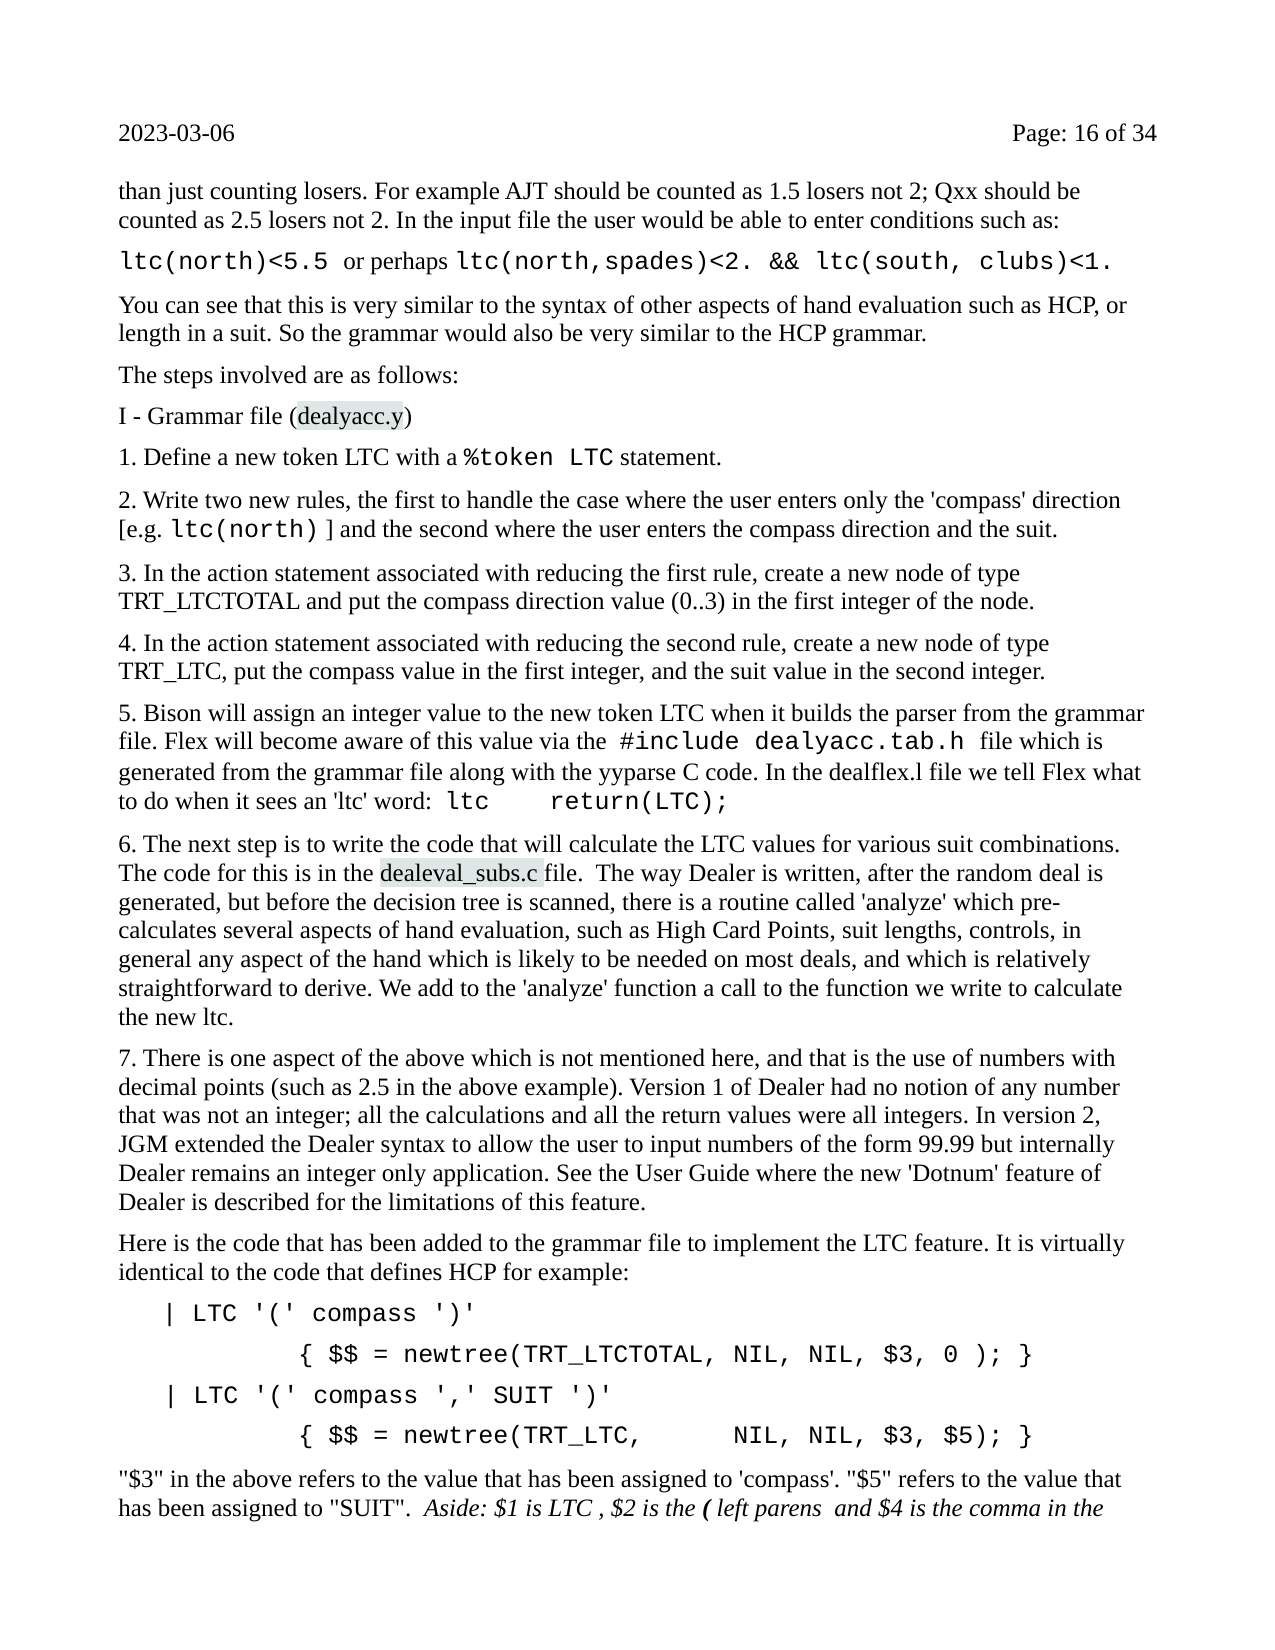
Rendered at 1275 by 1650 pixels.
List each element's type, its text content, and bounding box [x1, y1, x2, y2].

text Here is the code that has been added to the grammar file to implement the LTC feature. It is virtually identical to the code that defines HCP for example: [118, 1228, 1157, 1286]
text 2. Write two new rules, the first to handle the case where the user enters only the 'compass' direction [e.g. ltc(north) ] and the second where the user enters the compass direction and the suit. [118, 486, 1157, 545]
text { $$ = newtree(TRT_LTCTOTAL, NIL, NIL, $3, 0 ); } [118, 1341, 1157, 1370]
text 3. In the action statement associated with reducing the first rule, create a new node of type TRT_LTCTOTAL and put the compass direction value (0..3) in the first integer of the node. [118, 558, 1157, 615]
text | LTC '(' compass ')' [118, 1298, 1157, 1329]
text than just counting losers. For example AJT should be counted as 1.5 losers not 2; Qxx should be counted as 2.5 losers not 2. In the input file the user would be able to enter conditions such as: [118, 176, 1157, 234]
text ltc(north)<5.5 or perhaps ltc(north,spades)<2. && ltc(south, clubs)<1. [118, 246, 1157, 277]
text | LTC '(' compass ',' SUIT ')' [118, 1382, 1157, 1411]
text You can see that this is very similar to the syntax of other aspects of hand evaluation such as HCP, or length in a suit. So the grammar would also be very similar to the HCP grammar. [118, 290, 1157, 347]
text 1. Define a new token LTC with a %token LTC statement. [118, 442, 1157, 473]
text I - Grammar file (dealyacc.y) [118, 401, 1157, 430]
text { $$ = newtree(TRT_LTC, NIL, NIL, $3, $5); } [118, 1423, 1157, 1451]
text "$3" in the above refers to the value that has been assigned to 'compass'. "$5" refers to the value that has been assigned to "SUIT". Aside: $1 is LTC , $2 is the ( left parens and $4 is the comma in the [118, 1464, 1157, 1521]
text 6. The next step is to write the code that will calculate the LTC values for various suit combinations. The code for this is in the dealeval_subs.c file. The way Dealer is written, after the random deal is generated, but before the decision tree is scanned, there is a routine called 'analyze' which pre-calculates several aspects of hand evaluation, such as High Card Points, suit lengths, controls, in general any aspect of the hand which is likely to be needed on most deals, and which is relatively straightforward to derive. We add to the 'analyze' function a call to the function we write to calculate the new ltc. [118, 829, 1157, 1031]
text The steps involved are as follows: [118, 360, 1157, 388]
text 4. In the action statement associated with reducing the second rule, create a new node of type TRT_LTC, put the compass value in the first integer, and the suit value in the second integer. [118, 628, 1157, 685]
text 5. Bison will assign an integer value to the new token LTC when it builds the parser from the grammar file. Flex will become aware of this value via the #include dealyacc.tab.h file which is generated from the grammar file along with the yyparse C code. In the dealflex.l file we tell Flex what to do when it sees an 'ltc' word: ltc return(LTC); [118, 698, 1157, 817]
text 7. There is one aspect of the above which is not mentioned here, and that is the use of numbers with decimal points (such as 2.5 in the above example). Version 1 of Dealer had no notion of any number that was not an integer; all the calculations and all the return values were all integers. In version 2, JGM extended the Dealer syntax to allow the user to input numbers of the form 99.99 but internally Dealer remains an integer only application. See the User Guide where the new 'Dotnum' feature of Dealer is described for the limitations of this feature. [118, 1043, 1157, 1216]
